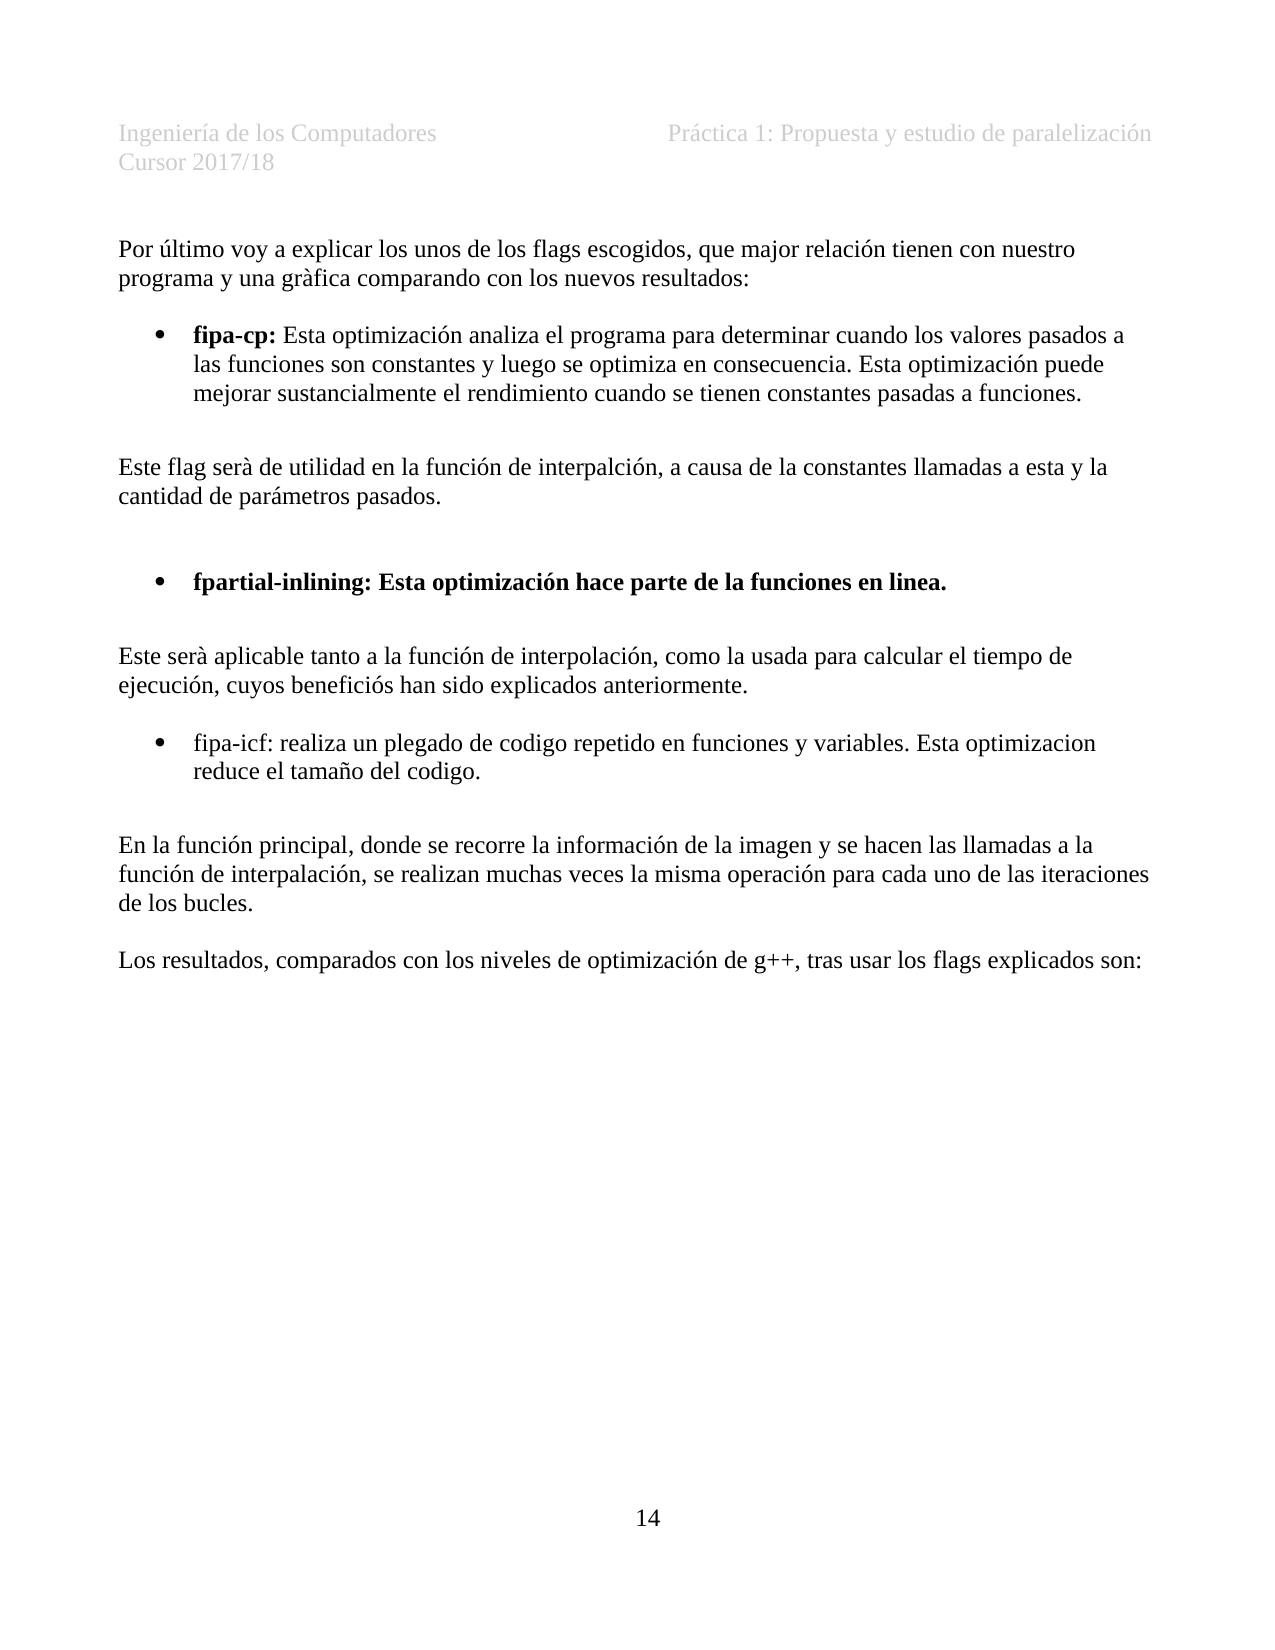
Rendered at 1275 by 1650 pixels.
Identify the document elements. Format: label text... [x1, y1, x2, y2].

list fipa-cp: Esta optimización analiza el programa para determinar cuando los valores pasados a las funciones son constantes y luego se optimiza en consecuencia. Esta optimización puede mejorar sustancialmente el rendimiento cuando se tienen constantes pasadas a funciones. [156, 321, 1157, 407]
text Este serà aplicable tanto a la función de interpolación, como la usada para calcular el tiempo de ejecución, cuyos beneficiós han sido explicados anteriormente. [118, 641, 1157, 699]
text Este flag serà de utilidad en la función de interpalción, a causa de la constantes llamadas a esta y la cantidad de parámetros pasados. [118, 452, 1157, 510]
text Por último voy a explicar los unos de los flags escogidos, que major relación tienen con nuestro programa y una gràfica comparando con los nuevos resultados: [118, 234, 1157, 292]
text Los resultados, comparados con los niveles de optimización de g++, tras usar los flags explicados son: [118, 946, 1157, 974]
list fipa-icf: realiza un plegado de codigo repetido en funciones y variables. Esta optimizacion reduce el tamaño del codigo. [156, 728, 1157, 785]
list fpartial-inlining: Esta optimización hace parte de la funciones en linea. [156, 567, 1157, 596]
text En la función principal, donde se recorre la información de la imagen y se hacen las llamadas a la función de interpalación, se realizan muchas veces la misma operación para cada uno de las iteraciones de los bucles. [118, 831, 1157, 917]
